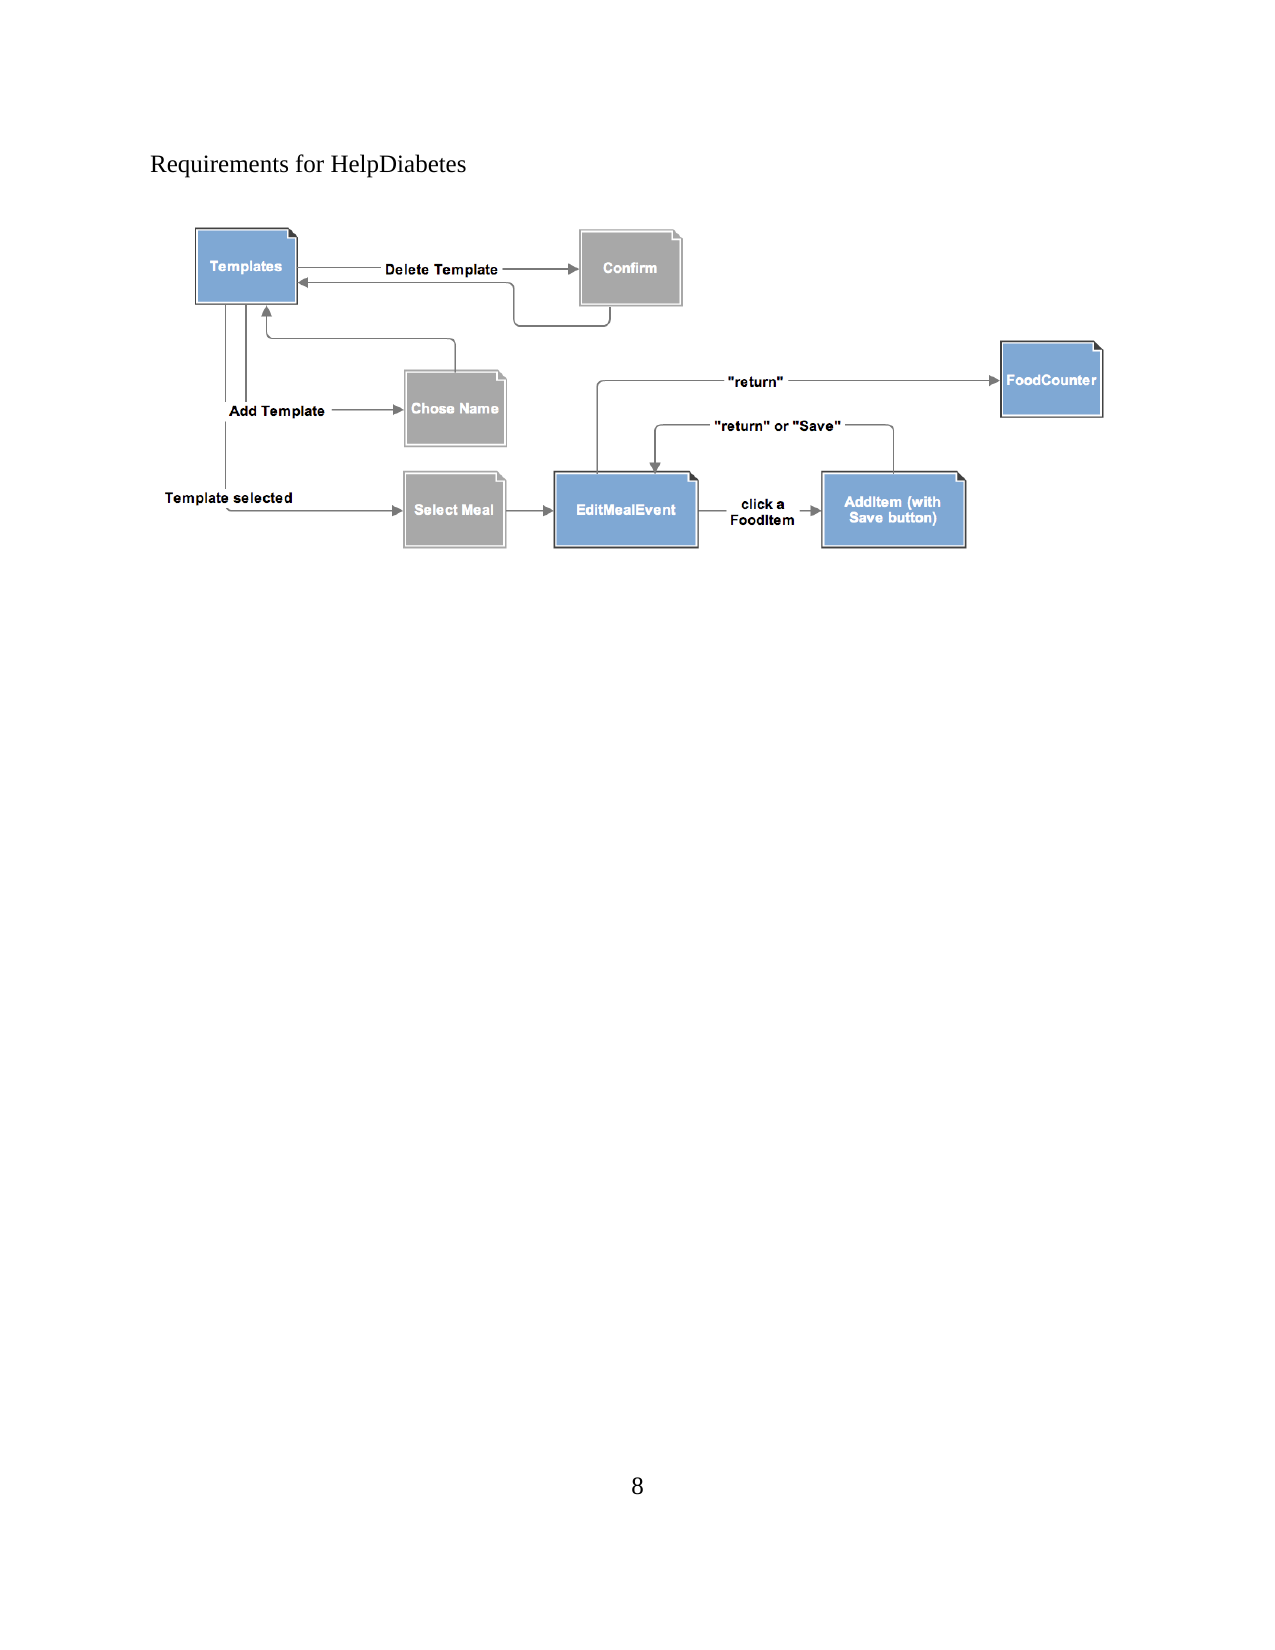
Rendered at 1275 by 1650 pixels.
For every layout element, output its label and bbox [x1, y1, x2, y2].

picture [150, 207, 1125, 617]
